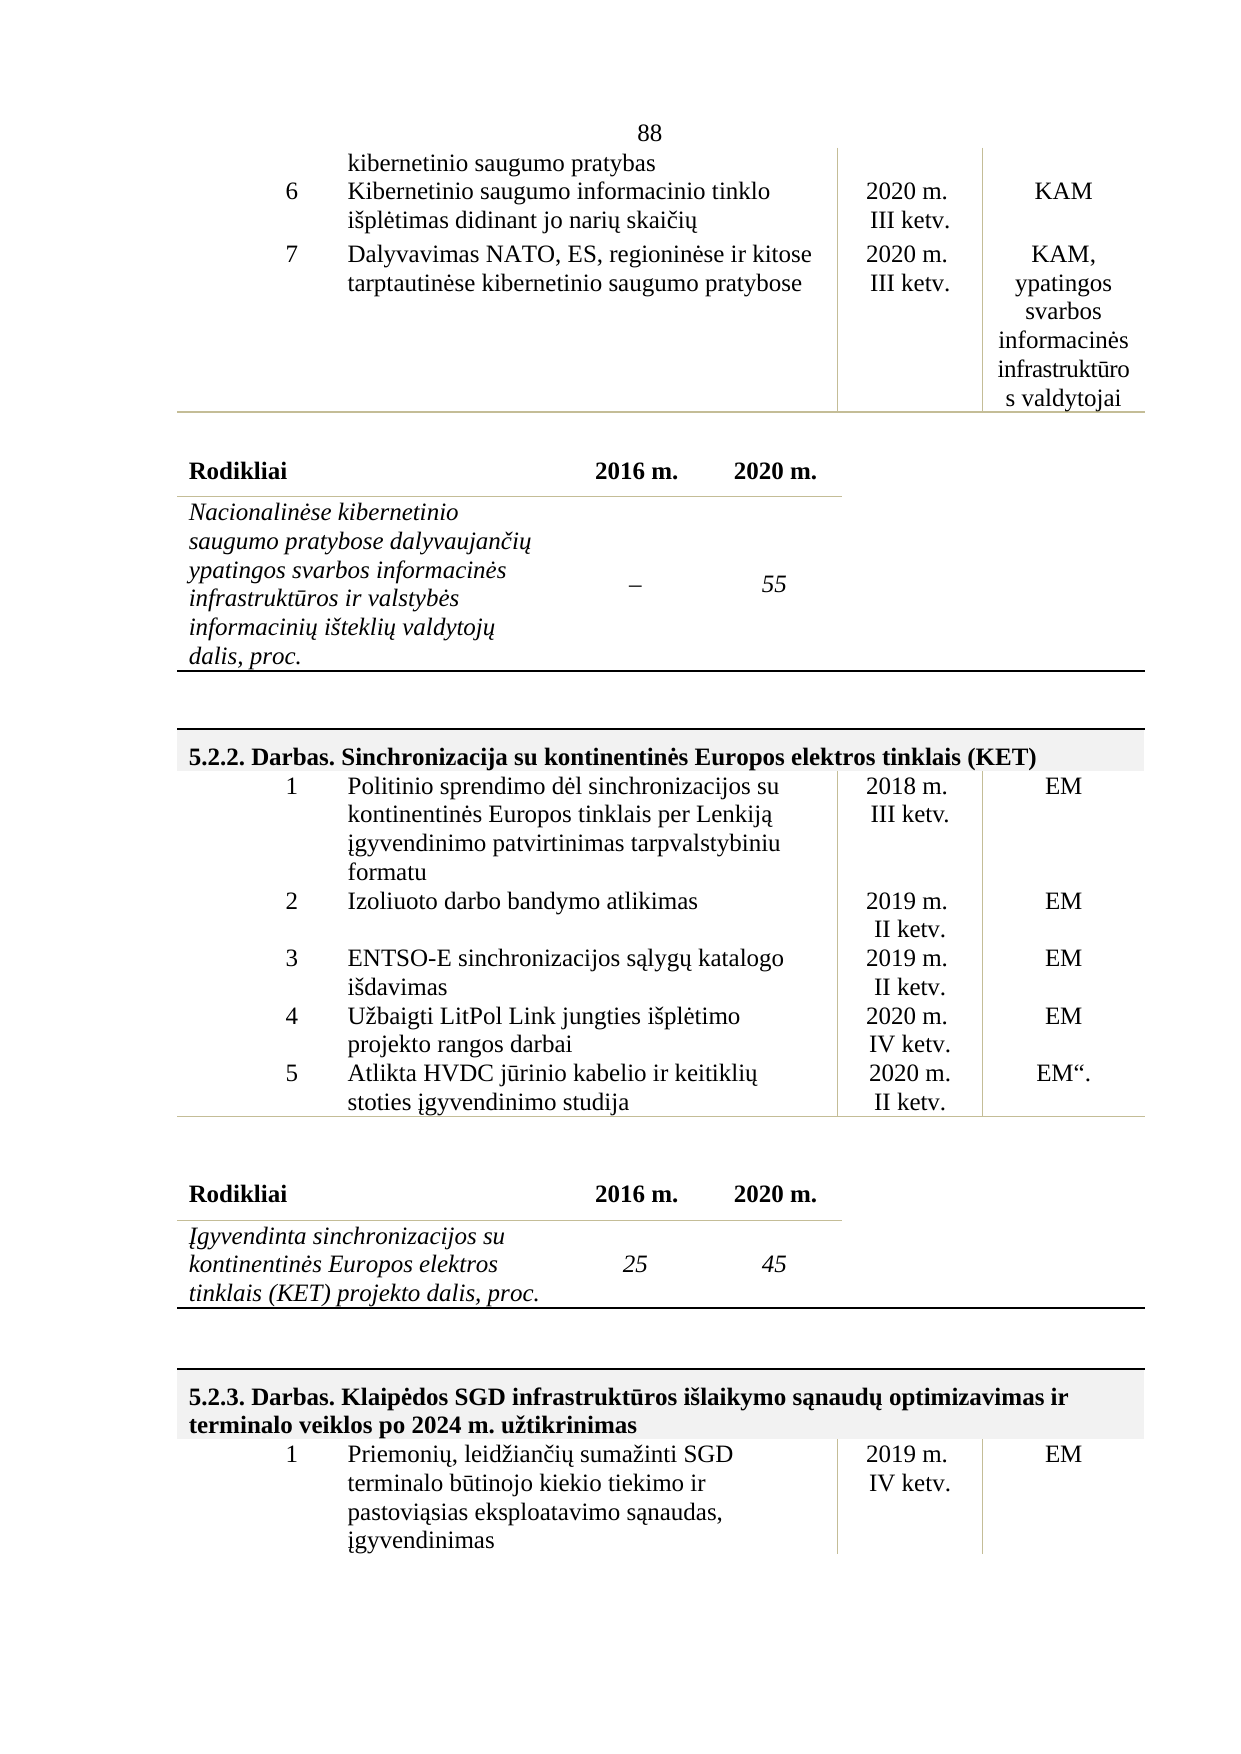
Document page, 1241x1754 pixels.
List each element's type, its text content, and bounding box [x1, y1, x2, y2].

table_cell 1 [247, 1439, 336, 1554]
table_cell [247, 148, 336, 176]
table_cell KAM, ypatingos svarbos informacinės infrastruktūros valdytojai [983, 239, 1144, 411]
table_cell [982, 1220, 1144, 1307]
table_cell [177, 771, 247, 886]
table_cell [177, 1001, 247, 1058]
table_cell [247, 672, 336, 728]
table_cell [982, 496, 1144, 670]
table_cell EM [983, 1001, 1144, 1058]
table_cell 2020 m. II ketv. [838, 1058, 982, 1116]
table_cell Atlikta HVDC jūrinio kabelio ir keitiklių stoties įgyvendinimo studija [336, 1058, 837, 1116]
table_cell 2016 m. [565, 1168, 708, 1220]
table_cell Kibernetinio saugumo informacinio tinklo išplėtimas didinant jo narių skaičių [336, 176, 837, 239]
table_cell [842, 1220, 982, 1307]
table_cell Politinio sprendimo dėl sinchronizacijos su kontinentinės Europos tinklais per Lenkiją įgyvendinimo patvirtinimas tarpvalstybiniu formatu [336, 771, 837, 886]
table_cell [708, 672, 842, 728]
table_cell 45 [708, 1221, 842, 1307]
table_cell [336, 672, 532, 728]
table_cell Priemonių, leidžiančių sumažinti SGD terminalo būtinojo kiekio tiekimo ir pastoviąsias eksploatavimo sąnaudas, įgyvendinimas [336, 1439, 837, 1554]
table_cell [565, 1117, 708, 1168]
table_cell [842, 496, 982, 670]
table_cell [177, 1117, 247, 1168]
table_cell KAM [983, 176, 1144, 239]
table_cell EM [983, 771, 1144, 886]
table_cell [177, 886, 247, 943]
table_cell [565, 1309, 708, 1368]
table_cell 2019 m. II ketv. [838, 886, 982, 943]
table_cell 2019 m. II ketv. [838, 943, 982, 1001]
table_cell kibernetinio saugumo pratybas [336, 148, 837, 176]
table_cell [982, 444, 1144, 496]
table_cell 4 [247, 1001, 336, 1058]
table_cell [177, 943, 247, 1001]
table_cell [532, 672, 564, 728]
table_cell 2 [247, 886, 336, 943]
table_cell 2020 m. IV ketv. [838, 1001, 982, 1058]
table_cell Rodikliai [177, 1168, 564, 1220]
table_cell EM [983, 886, 1144, 943]
table_cell EM [983, 1439, 1144, 1554]
table_cell 7 [247, 239, 336, 411]
table_cell [565, 413, 708, 444]
table_cell [247, 413, 336, 444]
table_cell [982, 413, 1144, 444]
table_cell Dalyvavimas NATO, ES, regioninėse ir kitose tarptautinėse kibernetinio saugumo pratybose [336, 239, 837, 411]
table_cell [842, 672, 982, 728]
table_cell 5.2.3. Darbas. Klaipėdos SGD infrastruktūros išlaikymo sąnaudų optimizavimas ir terminalo veiklos po 2024 m. užtikrinimas [177, 1370, 1144, 1439]
table_cell 5 [247, 1058, 336, 1116]
table_cell Rodikliai [177, 444, 564, 496]
table_cell [532, 413, 564, 444]
table_cell [708, 1117, 842, 1168]
table_cell EM“. [983, 1058, 1144, 1116]
table_cell [983, 148, 1144, 176]
table_cell 2016 m. [565, 444, 708, 496]
table_cell 25 [565, 1221, 708, 1307]
table_cell 6 [247, 176, 336, 239]
table_cell 5.2.2. Darbas. Sinchronizacija su kontinentinės Europos elektros tinklais (KET) [177, 730, 1144, 771]
table_cell [177, 1058, 247, 1116]
table_cell [982, 1168, 1144, 1220]
table_cell [842, 1168, 982, 1220]
table_cell [247, 1117, 336, 1168]
table_cell [982, 1117, 1144, 1168]
table_cell 55 [708, 497, 842, 670]
table_cell [838, 148, 982, 176]
table_cell [532, 1117, 564, 1168]
table_cell Izoliuoto darbo bandymo atlikimas [336, 886, 837, 943]
table_cell [177, 1439, 247, 1554]
table_cell [247, 1309, 336, 1368]
table_cell [565, 672, 708, 728]
table_cell 1 [247, 771, 336, 886]
table_cell [842, 444, 982, 496]
table_cell [336, 1309, 532, 1368]
table_cell [982, 672, 1144, 728]
table_cell Nacionalinėse kibernetinio saugumo pratybose dalyvaujančių ypatingos svarbos informacinės infrastruktūros ir valstybės informacinių išteklių valdytojų dalis, proc. [177, 497, 564, 670]
table_cell [177, 176, 247, 239]
table_cell [177, 239, 247, 411]
table_cell [842, 413, 982, 444]
table_cell 2020 m. [708, 444, 842, 496]
table_cell [708, 413, 842, 444]
table_cell [982, 1309, 1144, 1368]
table_cell [336, 413, 532, 444]
table_cell ENTSO-E sinchronizacijos sąlygų katalogo išdavimas [336, 943, 837, 1001]
table_cell 2020 m. [708, 1168, 842, 1220]
table_cell [842, 1117, 982, 1168]
table_cell [532, 1309, 564, 1368]
table_cell [177, 148, 247, 176]
table_cell 2018 m. III ketv. [838, 771, 982, 886]
table_cell [708, 1309, 842, 1368]
table_cell [177, 1309, 247, 1368]
table_cell 2020 m. III ketv. [838, 176, 982, 239]
table_cell Įgyvendinta sinchronizacijos su kontinentinės Europos elektros tinklais (KET) projekto dalis, proc. [177, 1221, 564, 1307]
table_cell [177, 672, 247, 728]
table_cell EM [983, 943, 1144, 1001]
table_cell 3 [247, 943, 336, 1001]
table_cell Užbaigti LitPol Link jungties išplėtimo projekto rangos darbai [336, 1001, 837, 1058]
table_cell [842, 1309, 982, 1368]
table_cell [336, 1117, 532, 1168]
table_cell [177, 413, 247, 444]
table_cell 2020 m. III ketv. [838, 239, 982, 411]
table_cell 2019 m. IV ketv. [838, 1439, 982, 1554]
table_cell – [565, 497, 708, 670]
